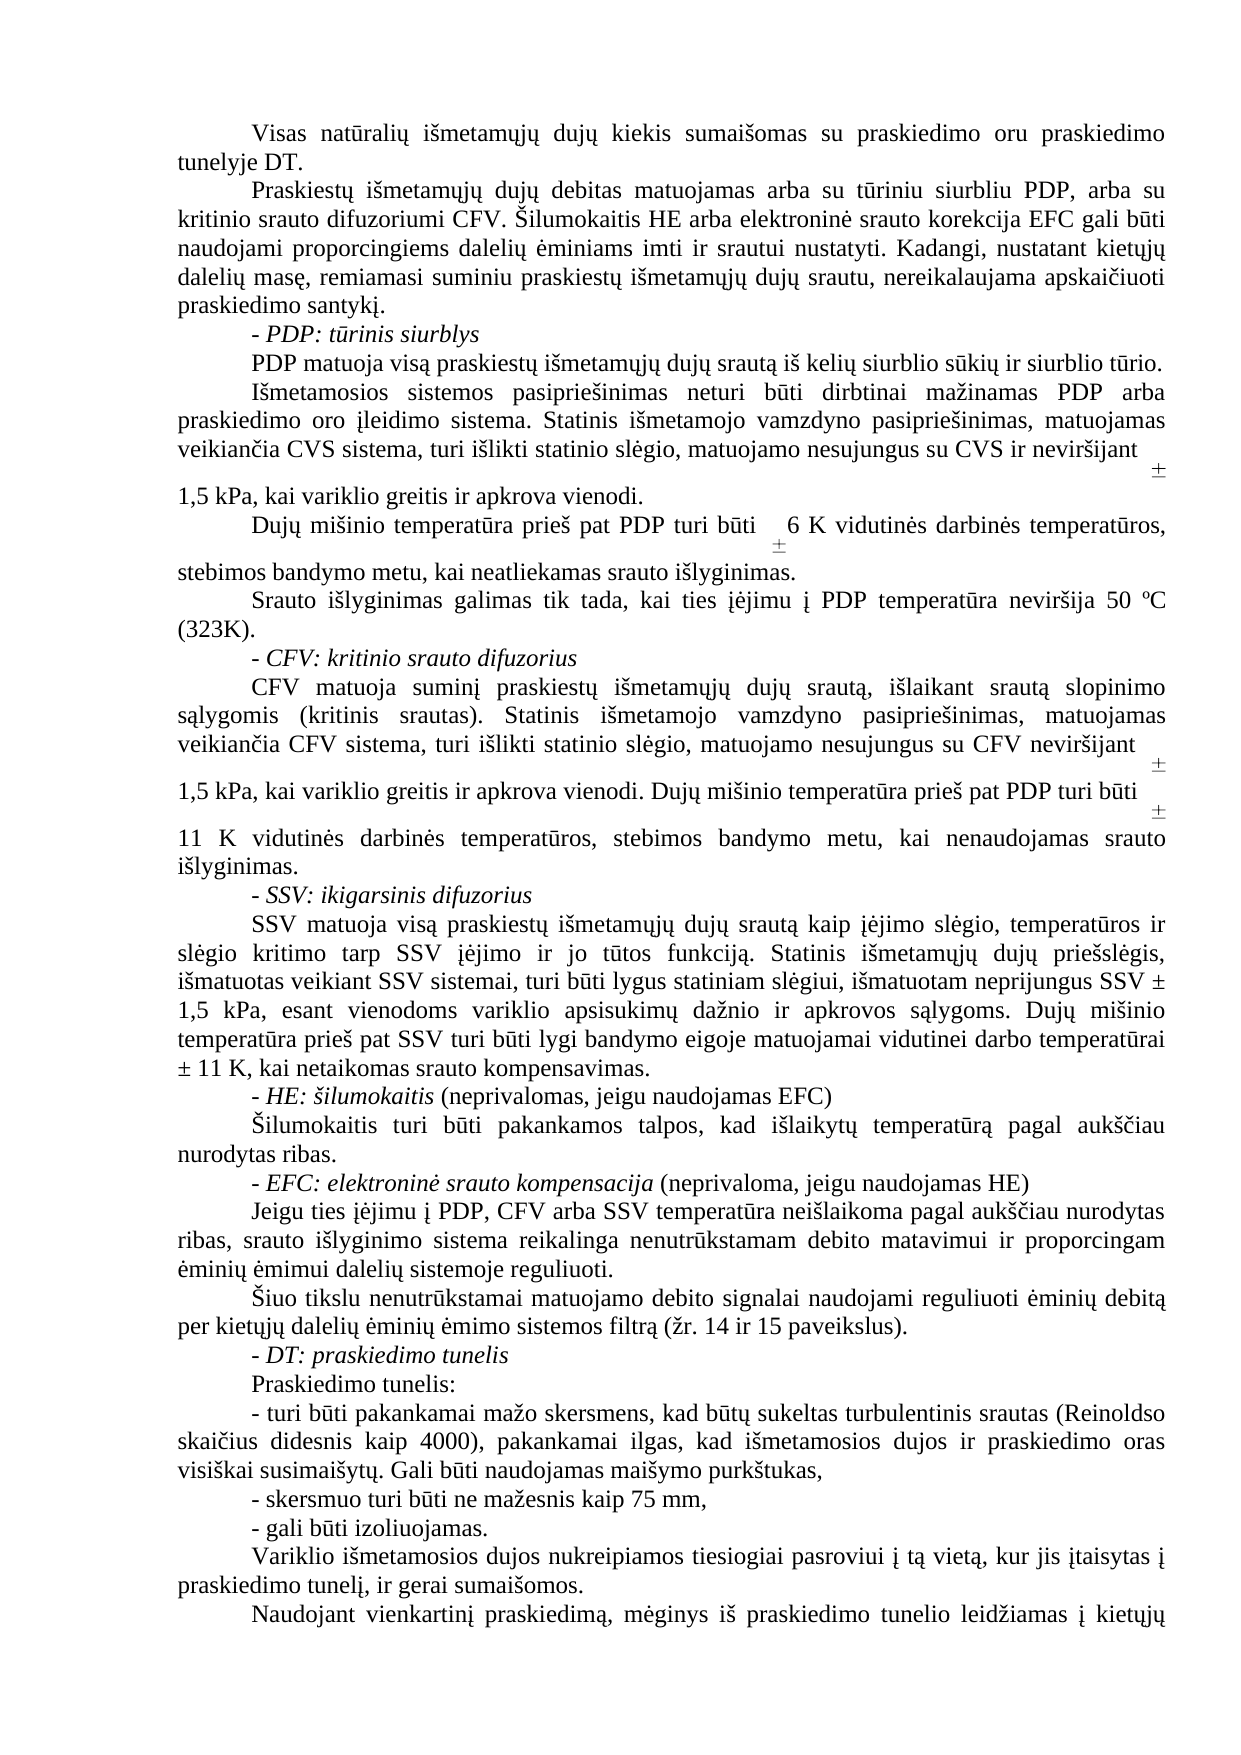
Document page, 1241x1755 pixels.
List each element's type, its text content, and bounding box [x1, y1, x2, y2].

text Naudojant vienkartinį praskiedimą, mėginys iš praskiedimo tunelio leidžiamas į kietųjų [177, 1599, 1166, 1628]
text - turi būti pakankamai mažo skersmens, kad būtų sukeltas turbulentinis srautas (Reinoldso skaičius didesnis kaip 4000), pakankamai ilgas, kad išmetamosios dujos ir praskiedimo oras visiškai susimaišytų. Gali būti naudojamas maišymo purkštukas, [177, 1398, 1166, 1484]
text Šiuo tikslu nenutrūkstamai matuojamo debito signalai naudojami reguliuoti ėminių debitą per kietųjų dalelių ėminių ėmimo sistemos filtrą (žr. 14 ir 15 paveikslus). [177, 1283, 1166, 1340]
text SSV matuoja visą praskiestų išmetamųjų dujų srautą kaip įėjimo slėgio, temperatūros ir slėgio kritimo tarp SSV įėjimo ir jo tūtos funkciją. Statinis išmetamųjų dujų priešslėgis, išmatuotas veikiant SSV sistemai, turi būti lygus statiniam slėgiui, išmatuotam neprijungus SSV ± 1,5 kPa, esant vienodoms variklio apsisukimų dažnio ir apkrovos sąlygoms. Dujų mišinio temperatūra prieš pat SSV turi būti lygi bandymo eigoje matuojamai vidutinei darbo temperatūrai ± 11 K, kai netaikomas srauto kompensavimas. [177, 909, 1166, 1081]
text - EFC: elektroninė srauto kompensacija (neprivaloma, jeigu naudojamas HE) [177, 1168, 1166, 1196]
text - PDP: tūrinis siurblys [177, 319, 1166, 348]
text PDP matuoja visą praskiestų išmetamųjų dujų srautą iš kelių siurblio sūkių ir siurblio tūrio. [177, 348, 1166, 377]
text CFV matuoja suminį praskiestų išmetamųjų dujų srautą, išlaikant srautą slopinimo sąlygomis (kritinis srautas). Statinis išmetamojo vamzdyno pasipriešinimas, matuojamas veikiančia CFV sistema, turi išlikti statinio slėgio, matuojamo nesujungus su CFV neviršijant 1,5 kPa, kai variklio greitis ir apkrova vienodi. Dujų mišinio temperatūra prieš pat PDP turi būti 11 K vidutinės darbinės temperatūros, stebimos bandymo metu, kai nenaudojamas srauto išlyginimas. [177, 672, 1166, 880]
text Srauto išlyginimas galimas tik tada, kai ties įėjimu į PDP temperatūra neviršija 50 ºC (323K). [177, 585, 1166, 643]
text Jeigu ties įėjimu į PDP, CFV arba SSV temperatūra neišlaikoma pagal aukščiau nurodytas ribas, srauto išlyginimo sistema reikalinga nenutrūkstamam debito matavimui ir proporcingam ėminių ėmimui dalelių sistemoje reguliuoti. [177, 1196, 1166, 1283]
text - HE: šilumokaitis (neprivalomas, jeigu naudojamas EFC) [177, 1081, 1166, 1110]
text Dujų mišinio temperatūra prieš pat PDP turi būti 6 K vidutinės darbinės temperatūros, stebimos bandymo metu, kai neatliekamas srauto išlyginimas. [177, 510, 1166, 585]
text Variklio išmetamosios dujos nukreipiamos tiesiogiai pasroviui į tą vietą, kur jis įtaisytas į praskiedimo tunelį, ir gerai sumaišomos. [177, 1541, 1166, 1599]
text - SSV: ikigarsinis difuzorius [177, 880, 1166, 909]
text Praskiedimo tunelis: [177, 1369, 1166, 1398]
text - skersmuo turi būti ne mažesnis kaip 75 mm, [177, 1484, 1166, 1513]
text - gali būti izoliuojamas. [177, 1513, 1166, 1541]
text - DT: praskiedimo tunelis [177, 1340, 1166, 1369]
text Praskiestų išmetamųjų dujų debitas matuojamas arba su tūriniu siurbliu PDP, arba su kritinio srauto difuzoriumi CFV. Šilumokaitis HE arba elektroninė srauto korekcija EFC gali būti naudojami proporcingiems dalelių ėminiams imti ir srautui nustatyti. Kadangi, nustatant kietųjų dalelių masę, remiamasi suminiu praskiestų išmetamųjų dujų srautu, nereikalaujama apskaičiuoti praskiedimo santykį. [177, 176, 1166, 319]
text Šilumokaitis turi būti pakankamos talpos, kad išlaikytų temperatūrą pagal aukščiau nurodytas ribas. [177, 1110, 1166, 1168]
text Visas natūralių išmetamųjų dujų kiekis sumaišomas su praskiedimo oru praskiedimo tunelyje DT. [177, 118, 1166, 176]
text Išmetamosios sistemos pasipriešinimas neturi būti dirbtinai mažinamas PDP arba praskiedimo oro įleidimo sistema. Statinis išmetamojo vamzdyno pasipriešinimas, matuojamas veikiančia CVS sistema, turi išlikti statinio slėgio, matuojamo nesujungus su CVS ir neviršijant 1,5 kPa, kai variklio greitis ir apkrova vienodi. [177, 377, 1166, 510]
text - CFV: kritinio srauto difuzorius [177, 643, 1166, 672]
